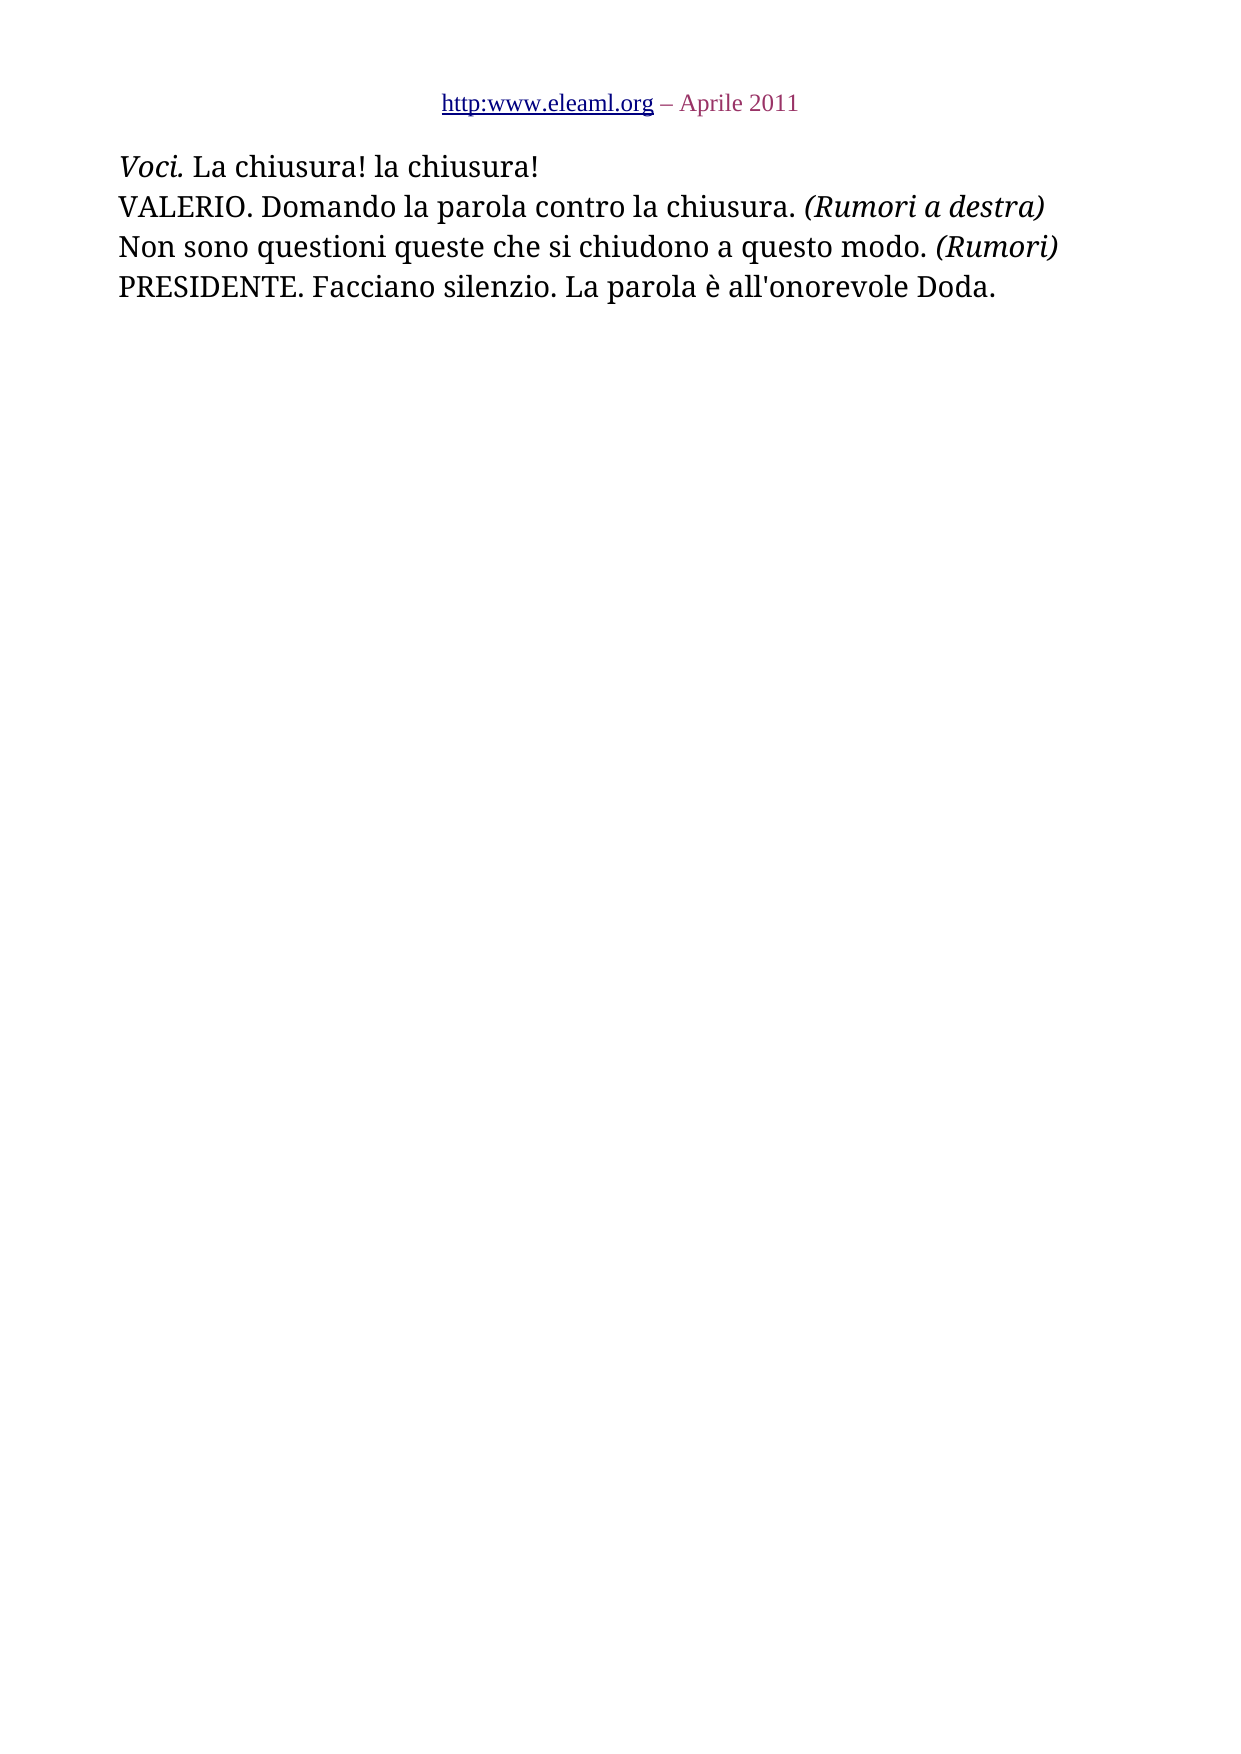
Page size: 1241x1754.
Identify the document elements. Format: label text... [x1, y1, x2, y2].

text PRESIDENTE. Facciano silenzio. La parola è all'onorevole Doda. [88, 266, 1152, 306]
text VALERIO. Domando la parola contro la chiusura. (Rumori a destra) [88, 186, 1152, 226]
text Non sono questioni queste che si chiudono a questo modo. (Rumori) [88, 226, 1152, 266]
text Voci. La chiusura! la chiusura! [88, 147, 1152, 186]
